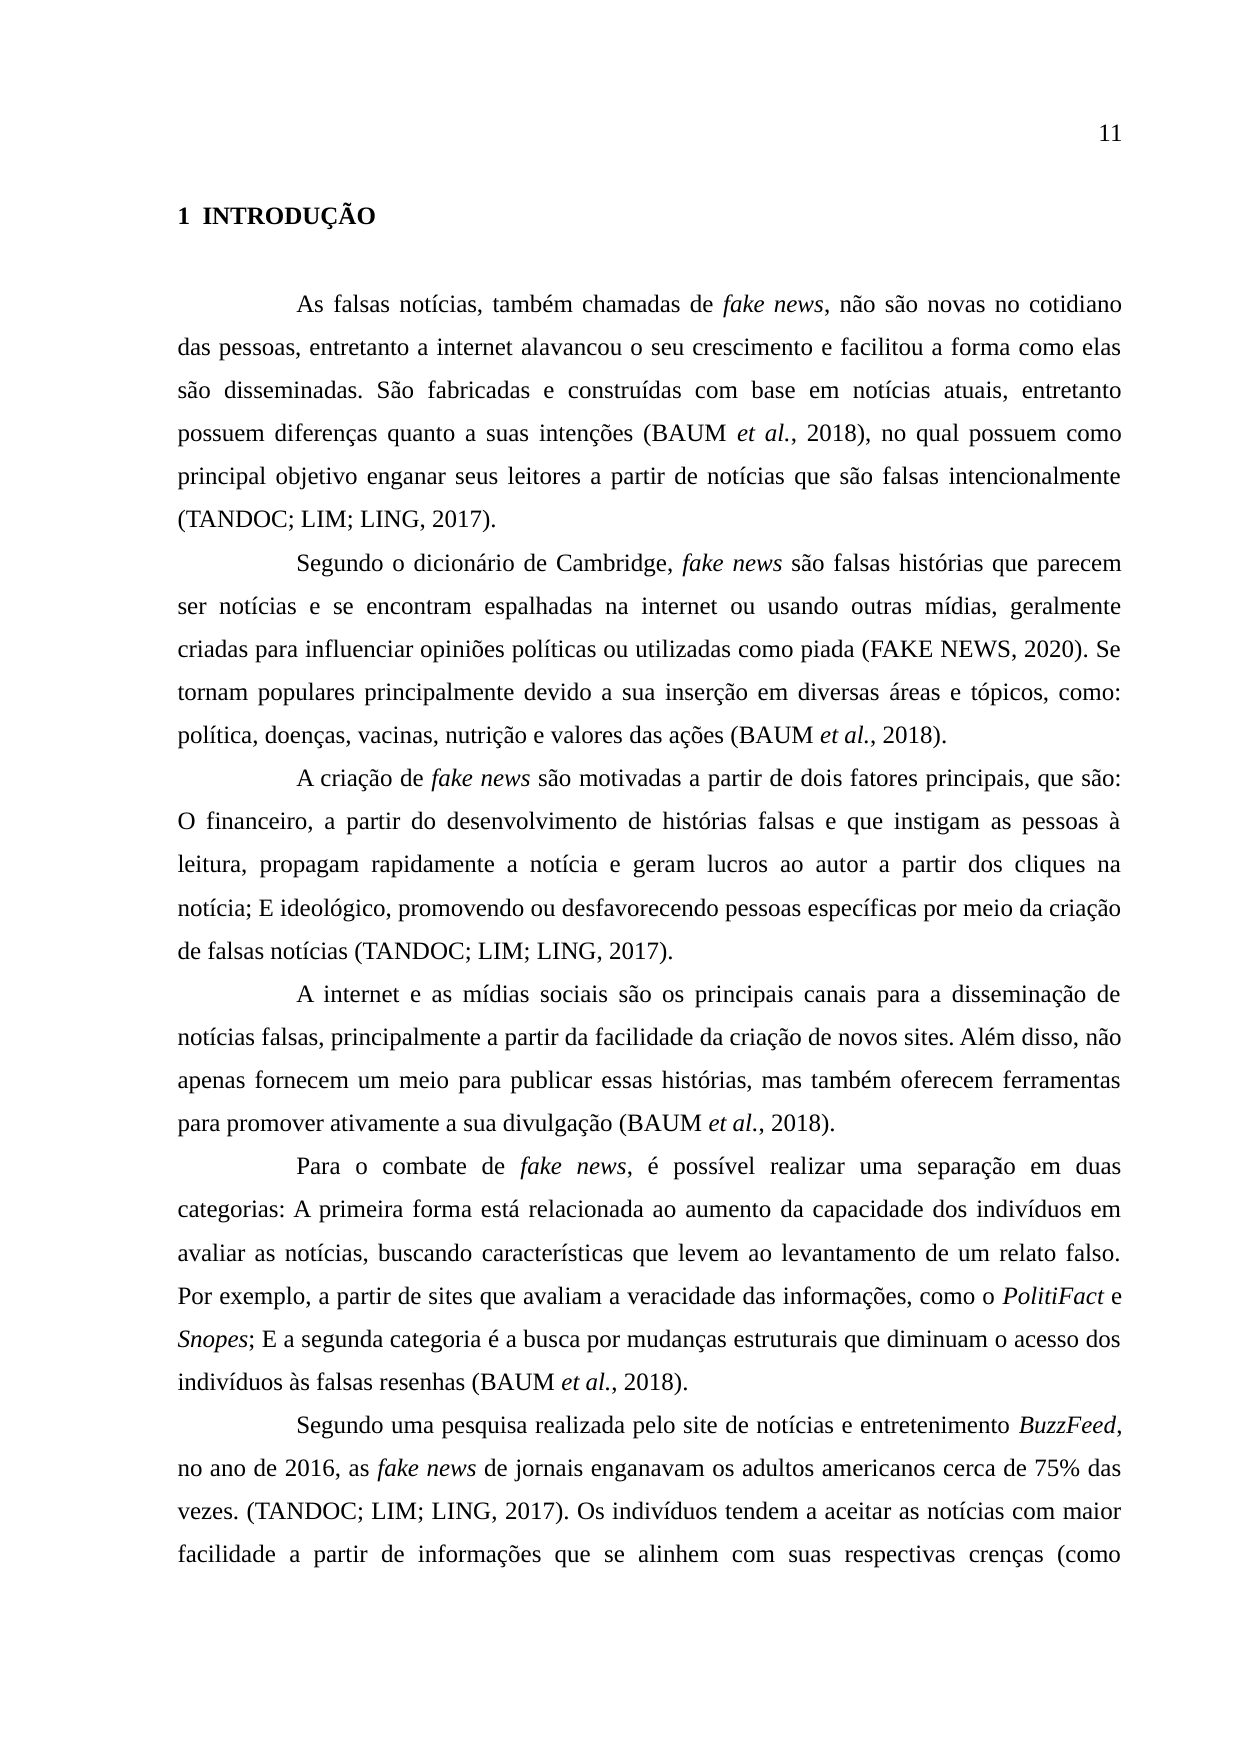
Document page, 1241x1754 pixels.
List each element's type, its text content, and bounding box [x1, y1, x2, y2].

text A internet e as mídias sociais são os principais canais para a disseminação de notícias falsas, principalmente a partir da facilidade da criação de novos sites. Além disso, não apenas fornecem um meio para publicar essas histórias, mas também oferecem ferramentas para promover ativamente a sua divulgação (BAUM et al., 2018). [177, 979, 1122, 1137]
text Segundo o dicionário de Cambridge, fake news são falsas histórias que parecem ser notícias e se encontram espalhadas na internet ou usando outras mídias, geralmente criadas para influenciar opiniões políticas ou utilizadas como piada (FAKE NEWS, 2020). Se tornam populares principalmente devido a sua inserção em diversas áreas e tópicos, como: política, doenças, vacinas, nutrição e valores das ações (BAUM et al., 2018). [177, 548, 1122, 749]
text As falsas notícias, também chamadas de fake news, não são novas no cotidiano das pessoas, entretanto a internet alavancou o seu crescimento e facilitou a forma como elas são disseminadas. São fabricadas e construídas com base em notícias atuais, entretanto possuem diferenças quanto a suas intenções (BAUM et al., 2018), no qual possuem como principal objetivo enganar seus leitores a partir de notícias que são falsas intencionalmente (TANDOC; LIM; LING, 2017). [177, 289, 1122, 533]
text Segundo uma pesquisa realizada pelo site de notícias e entretenimento BuzzFeed, no ano de 2016, as fake news de jornais enganavam os adultos americanos cerca de 75% das vezes. (TANDOC; LIM; LING, 2017). Os indivíduos tendem a aceitar as notícias com maior facilidade a partir de informações que se alinhem com suas respectivas crenças (como [177, 1410, 1122, 1568]
subtitle INTRODUÇÃO [177, 201, 1122, 230]
text A criação de fake news são motivadas a partir de dois fatores principais, que são: O financeiro, a partir do desenvolvimento de histórias falsas e que instigam as pessoas à leitura, propagam rapidamente a notícia e geram lucros ao autor a partir dos cliques na notícia; E ideológico, promovendo ou desfavorecendo pessoas específicas por meio da criação de falsas notícias (TANDOC; LIM; LING, 2017). [177, 763, 1122, 964]
text Para o combate de fake news, é possível realizar uma separação em duas categorias: A primeira forma está relacionada ao aumento da capacidade dos indivíduos em avaliar as notícias, buscando características que levem ao levantamento de um relato falso. Por exemplo, a partir de sites que avaliam a veracidade das informações, como o PolitiFact e Snopes; E a segunda categoria é a busca por mudanças estruturais que diminuam o acesso dos indivíduos às falsas resenhas (BAUM et al., 2018). [177, 1151, 1122, 1396]
